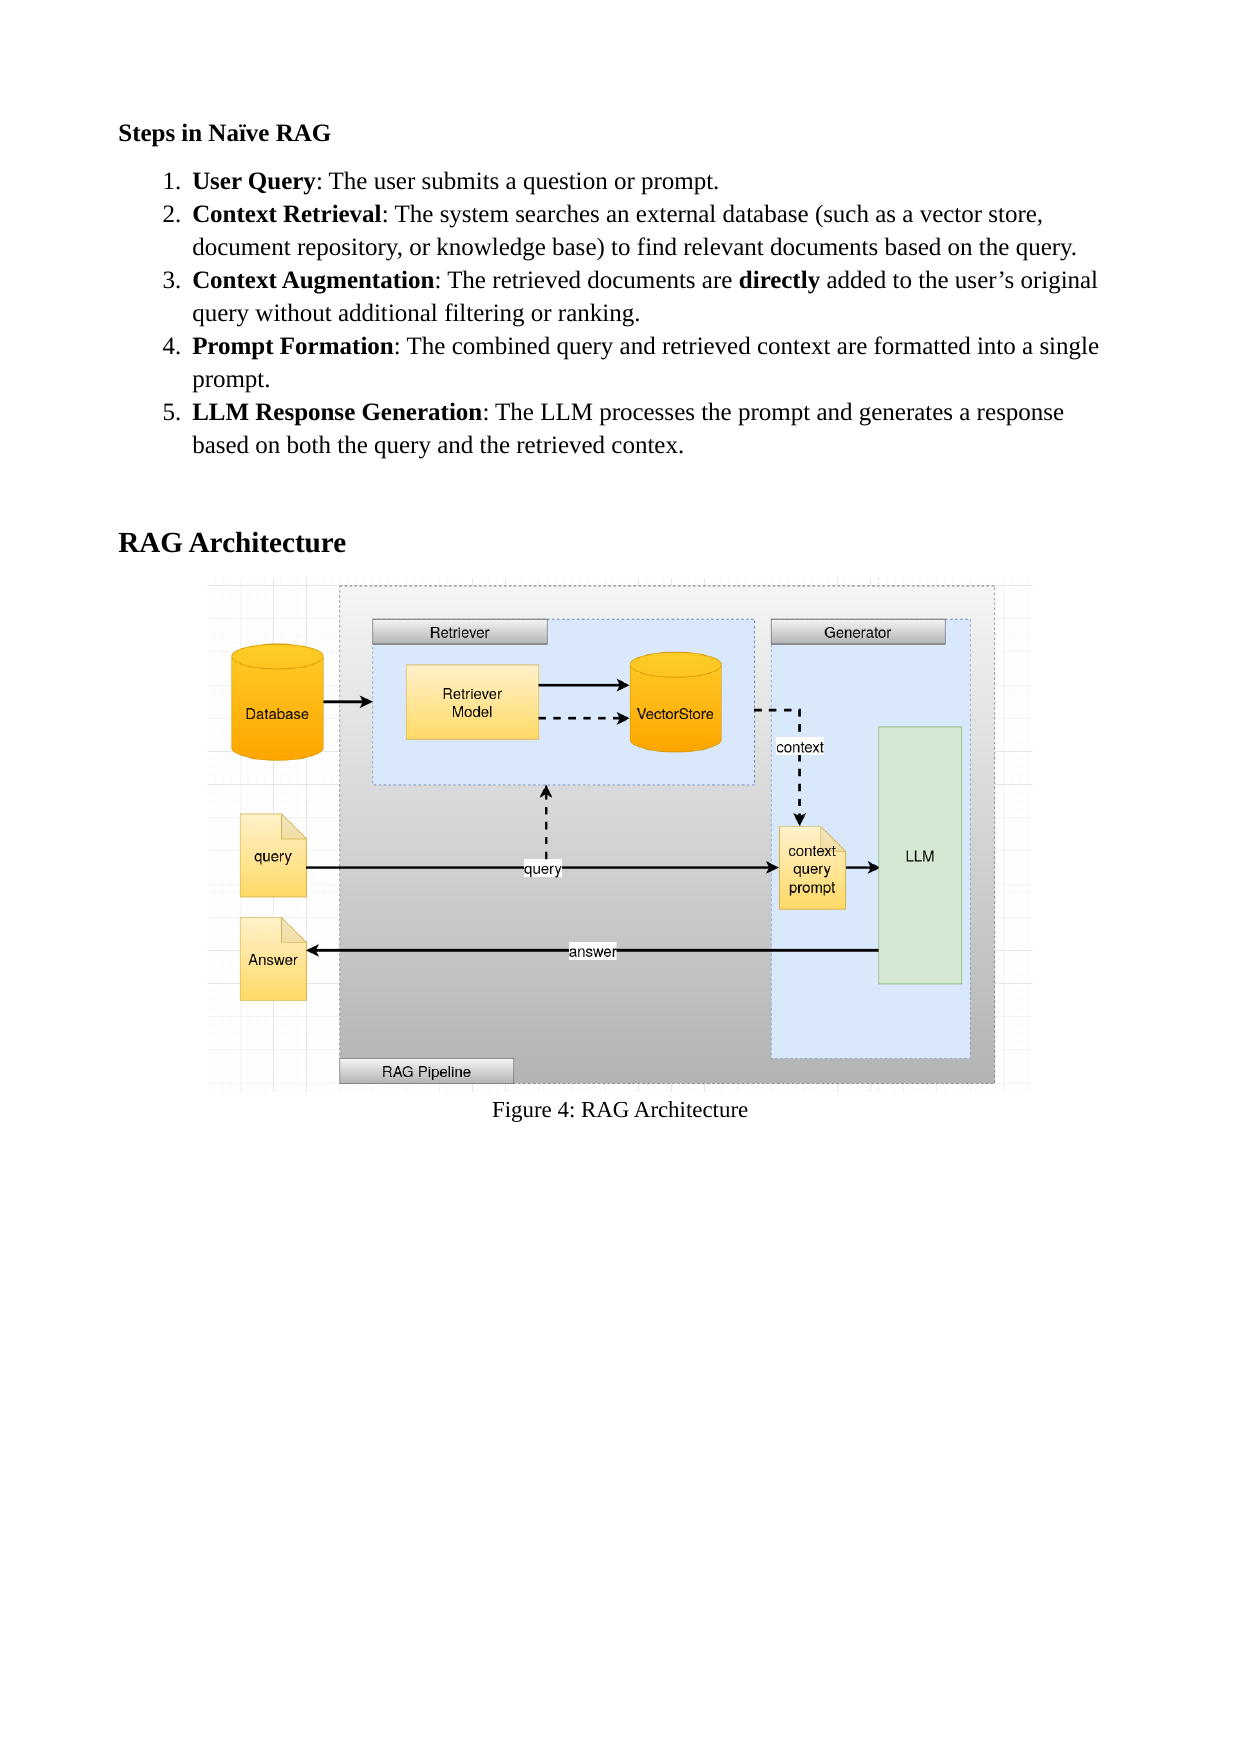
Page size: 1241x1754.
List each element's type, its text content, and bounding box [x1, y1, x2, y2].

text RAG Architecture [118, 525, 1122, 559]
text Steps in Naïve RAG [118, 118, 1122, 147]
list Prompt Formation: The combined query and retrieved context are formatted into a single prompt. [162, 331, 1122, 393]
list Context Augmentation: The retrieved documents are directly added to the user’s original query without additional filtering or ranking. [162, 265, 1122, 327]
text Figure 4: RAG Architecture [118, 1092, 1122, 1122]
list LLM Response Generation: The LLM processes the prompt and generates a response based on both the query and the retrieved contex. [162, 397, 1122, 459]
list User Query: The user submits a question or prompt. [162, 166, 1122, 194]
list Context Retrieval: The system searches an external database (such as a vector store, document repository, or knowledge base) to find relevant documents based on the query. [162, 199, 1122, 261]
picture [207, 578, 1033, 1092]
